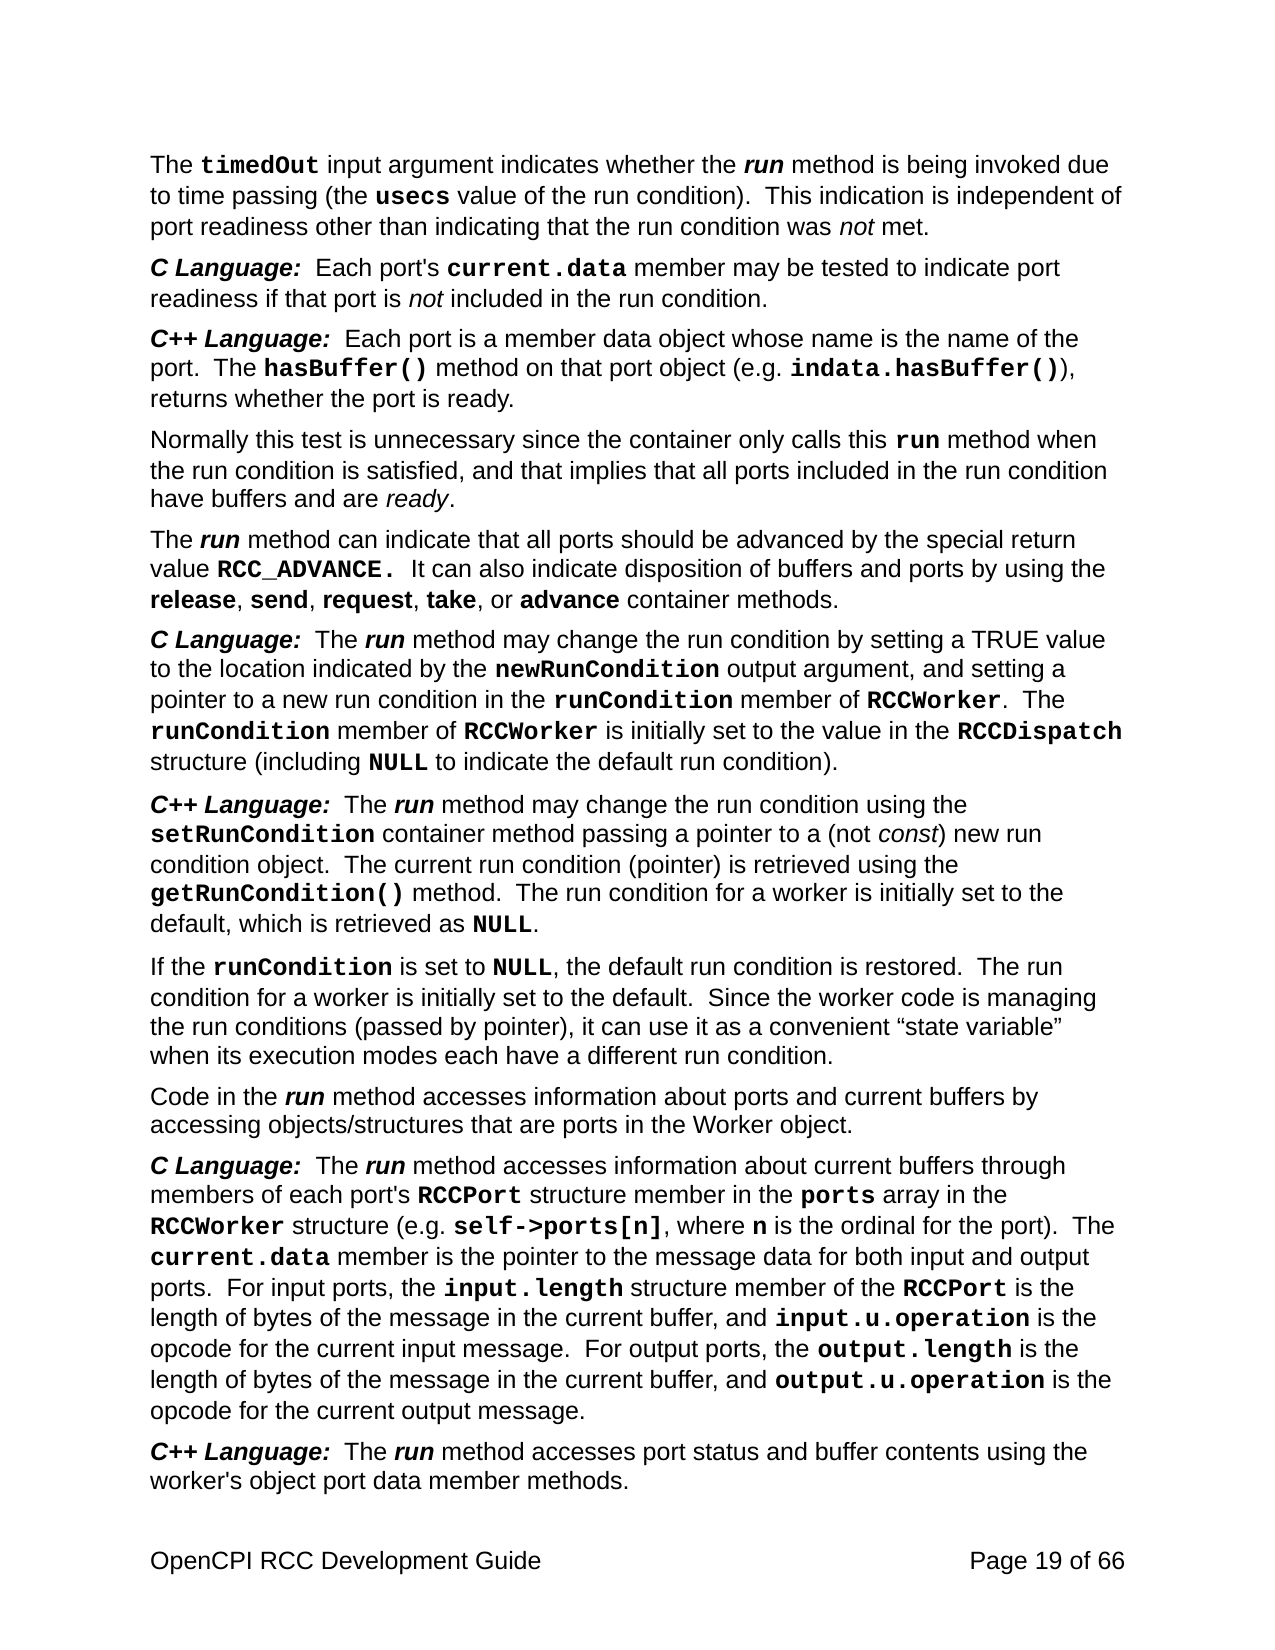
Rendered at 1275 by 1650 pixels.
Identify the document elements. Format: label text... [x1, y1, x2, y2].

text The run method can indicate that all ports should be advanced by the special return value RCC_ADVANCE. It can also indicate disposition of buffers and ports by using the release, send, request, take, or advance container methods. [150, 525, 1125, 613]
text C Language: The run method may change the run condition by setting a TRUE value to the location indicated by the newRunCondition output argument, and setting a pointer to a new run condition in the runCondition member of RCCWorker. The runCondition member of RCCWorker is initially set to the value in the RCCDispatch structure (including NULL to indicate the default run condition). [150, 626, 1125, 778]
text The timedOut input argument indicates whether the run method is being invoked due to time passing (the usecs value of the run condition). This indication is independent of port readiness other than indicating that the run condition was not met. [150, 150, 1125, 241]
text C Language: Each port's current.data member may be tested to indicate port readiness if that port is not included in the run condition. [150, 253, 1125, 312]
text C++ Language: Each port is a member data object whose name is the name of the port. The hasBuffer() method on that port object (e.g. indata.hasBuffer()), returns whether the port is ready. [150, 324, 1125, 413]
text If the runCondition is set to NULL, the default run condition is restored. The run condition for a worker is initially set to the default. Since the worker code is managing the run conditions (passed by pointer), it can use it as a convenient “state variable” when its execution modes each have a different run condition. [150, 952, 1125, 1069]
text Code in the run method accesses information about ports and current buffers by accessing objects/structures that are ports in the Worker object. [150, 1081, 1125, 1139]
text C++ Language: The run method may change the run condition using the setRunCondition container method passing a pointer to a (not const) new run condition object. The current run condition (pointer) is retrieved using the getRunCondition() method. The run condition for a worker is initially set to the default, which is retrieved as NULL. [150, 790, 1125, 940]
text C Language: The run method accesses information about current buffers through members of each port's RCCPort structure member in the ports array in the RCCWorker structure (e.g. self->ports[n], where n is the ordinal for the port). The current.data member is the pointer to the message data for both input and output ports. For input ports, the input.length structure member of the RCCPort is the length of bytes of the message in the current buffer, and input.u.operation is the opcode for the current input message. For output ports, the output.length is the length of bytes of the message in the current buffer, and output.u.operation is the opcode for the current output message. [150, 1151, 1125, 1425]
text Normally this test is unnecessary since the container only calls this run method when the run condition is satisfied, and that implies that all ports included in the run condition have buffers and are ready. [150, 425, 1125, 513]
text C++ Language: The run method accesses port status and buffer contents using the worker's object port data member methods. [150, 1437, 1125, 1494]
